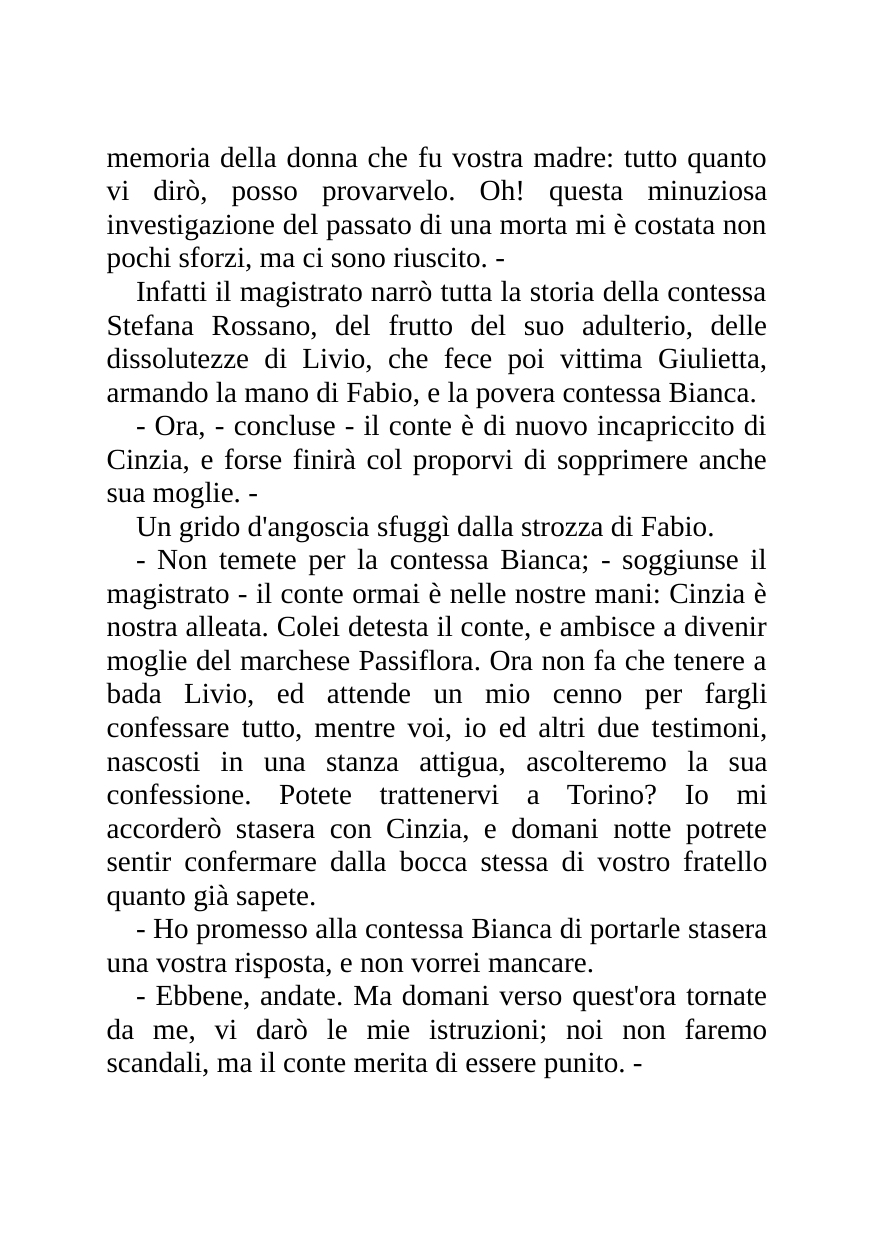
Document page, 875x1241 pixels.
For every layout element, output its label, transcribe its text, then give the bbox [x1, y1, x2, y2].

text Infatti il magistrato narrò tutta la storia della contessa Stefana Rossano, del frutto del suo adulterio, delle dissolutezze di Livio, che fece poi vittima Giulietta, armando la mano di Fabio, e la povera contessa Bianca. [106, 274, 768, 408]
text - Non temete per la contessa Bianca; - soggiunse il magistrato - il conte ormai è nelle nostre mani: Cinzia è nostra alleata. Colei detesta il conte, e ambisce a divenir moglie del marchese Passiflora. Ora non fa che tenere a bada Livio, ed attende un mio cenno per fargli confessare tutto, mentre voi, io ed altri due testimoni, nascosti in una stanza attigua, ascolteremo la sua confessione. Potete trattenervi a Torino? Io mi accorderò stasera con Cinzia, e domani notte potrete sentir confermare dalla bocca stessa di vostro fratello quanto già sapete. [106, 542, 768, 911]
text - Ho promesso alla contessa Bianca di portarle stasera una vostra risposta, e non vorrei mancare. [106, 911, 768, 978]
text - Ora, - concluse - il conte è di nuovo incapriccito di Cinzia, e forse finirà col proporvi di sopprimere anche sua moglie. - [106, 408, 768, 509]
text memoria della donna che fu vostra madre: tutto quanto vi dirò, posso provarvelo. Oh! questa minuziosa investigazione del passato di una morta mi è costata non pochi sforzi, ma ci sono riuscito. - [106, 140, 768, 274]
text - Ebbene, andate. Ma domani verso quest'ora tornate da me, vi darò le mie istruzioni; noi non faremo scandali, ma il conte merita di essere punito. - [106, 978, 768, 1079]
text Un grido d'angoscia sfuggì dalla strozza di Fabio. [106, 509, 768, 542]
